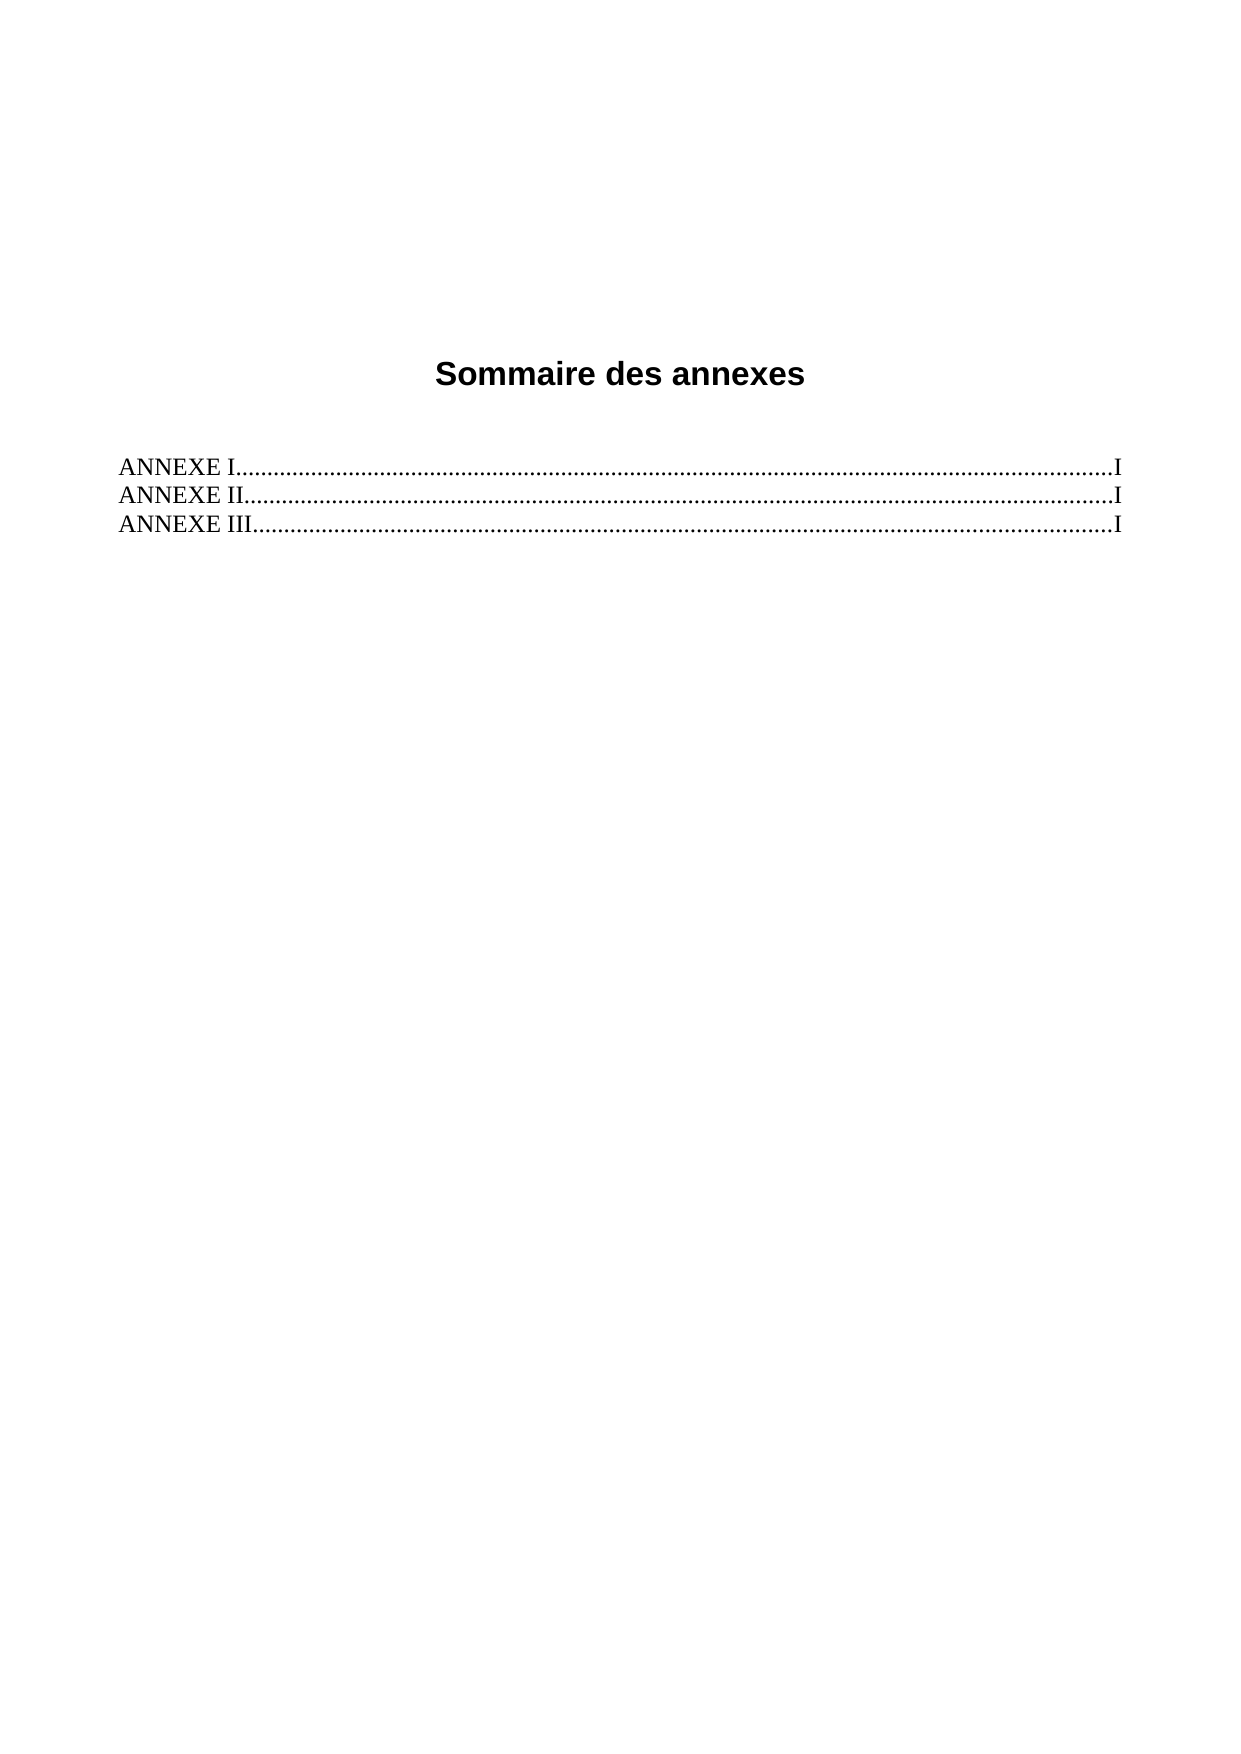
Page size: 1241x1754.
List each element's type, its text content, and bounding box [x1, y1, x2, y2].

text ANNEXE III I [118, 509, 1122, 538]
text ANNEXE I I [118, 452, 1122, 481]
text ANNEXE II I [118, 481, 1122, 509]
subtitle Sommaire des annexes [118, 354, 1122, 393]
